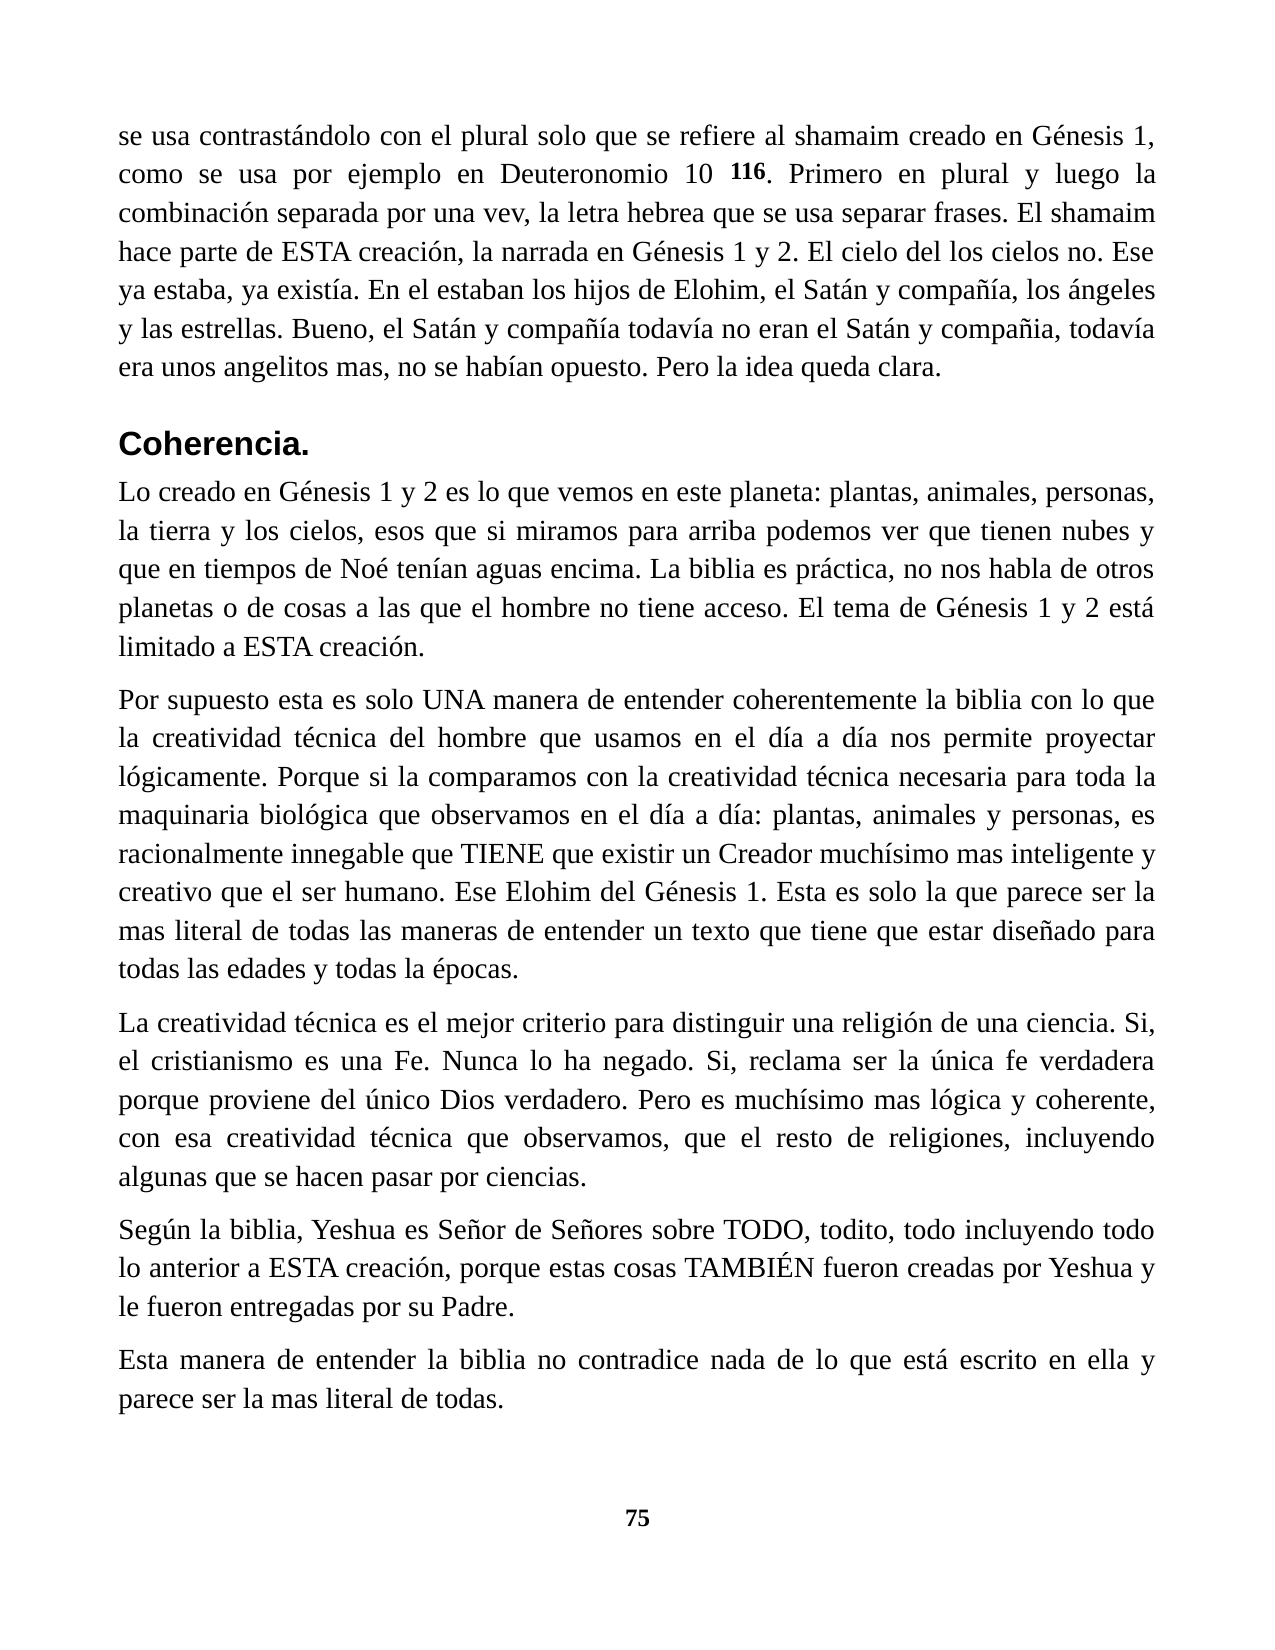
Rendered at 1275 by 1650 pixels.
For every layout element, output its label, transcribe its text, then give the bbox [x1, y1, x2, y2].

text se usa contrastándolo con el plural solo que se refiere al shamaim creado en Génesis 1, como se usa por ejemplo en Deuteronomio 10 . Primero en plural y luego la combinación separada por una vev, la letra hebrea que se usa separar frases. El shamaim hace parte de ESTA creación, la narrada en Génesis 1 y 2. El cielo del los cielos no. Ese ya estaba, ya existía. En el estaban los hijos de Elohim, el Satán y compañía, los ángeles y las estrellas. Bueno, el Satán y compañía todavía no eran el Satán y compañia, todavía era unos angelitos mas, no se habían opuesto. Pero la idea queda clara. [118, 118, 1157, 383]
text Esta manera de entender la biblia no contradice nada de lo que está escrito en ella y parece ser la mas literal de todas. [118, 1342, 1157, 1414]
text La creatividad técnica es el mejor criterio para distinguir una religión de una ciencia. Si, el cristianismo es una Fe. Nunca lo ha negado. Si, reclama ser la única fe verdadera porque proviene del único Dios verdadero. Pero es muchísimo mas lógica y coherente, con esa creatividad técnica que observamos, que el resto de religiones, incluyendo algunas que se hacen pasar por ciencias. [118, 1005, 1157, 1192]
text Por supuesto esta es solo UNA manera de entender coherentemente la biblia con lo que la creatividad técnica del hombre que usamos en el día a día nos permite proyectar lógicamente. Porque si la comparamos con la creatividad técnica necesaria para toda la maquinaria biológica que observamos en el día a día: plantas, animales y personas, es racionalmente innegable que TIENE que existir un Creador muchísimo mas inteligente y creativo que el ser humano. Ese Elohim del Génesis 1. Esta es solo la que parece ser la mas literal de todas las maneras de entender un texto que tiene que estar diseñado para todas las edades y todas la épocas. [118, 682, 1157, 985]
subtitle Coherencia. [118, 423, 1157, 462]
text Según la biblia, Yeshua es Señor de Señores sobre TODO, todito, todo incluyendo todo lo anterior a ESTA creación, porque estas cosas TAMBIÉN fueron creadas por Yeshua y le fueron entregadas por su Padre. [118, 1212, 1157, 1323]
text Lo creado en Génesis 1 y 2 es lo que vemos en este planeta: plantas, animales, personas, la tierra y los cielos, esos que si miramos para arriba podemos ver que tienen nubes y que en tiempos de Noé tenían aguas encima. La biblia es práctica, no nos habla de otros planetas o de cosas a las que el hombre no tiene acceso. El tema de Génesis 1 y 2 está limitado a ESTA creación. [118, 474, 1157, 662]
